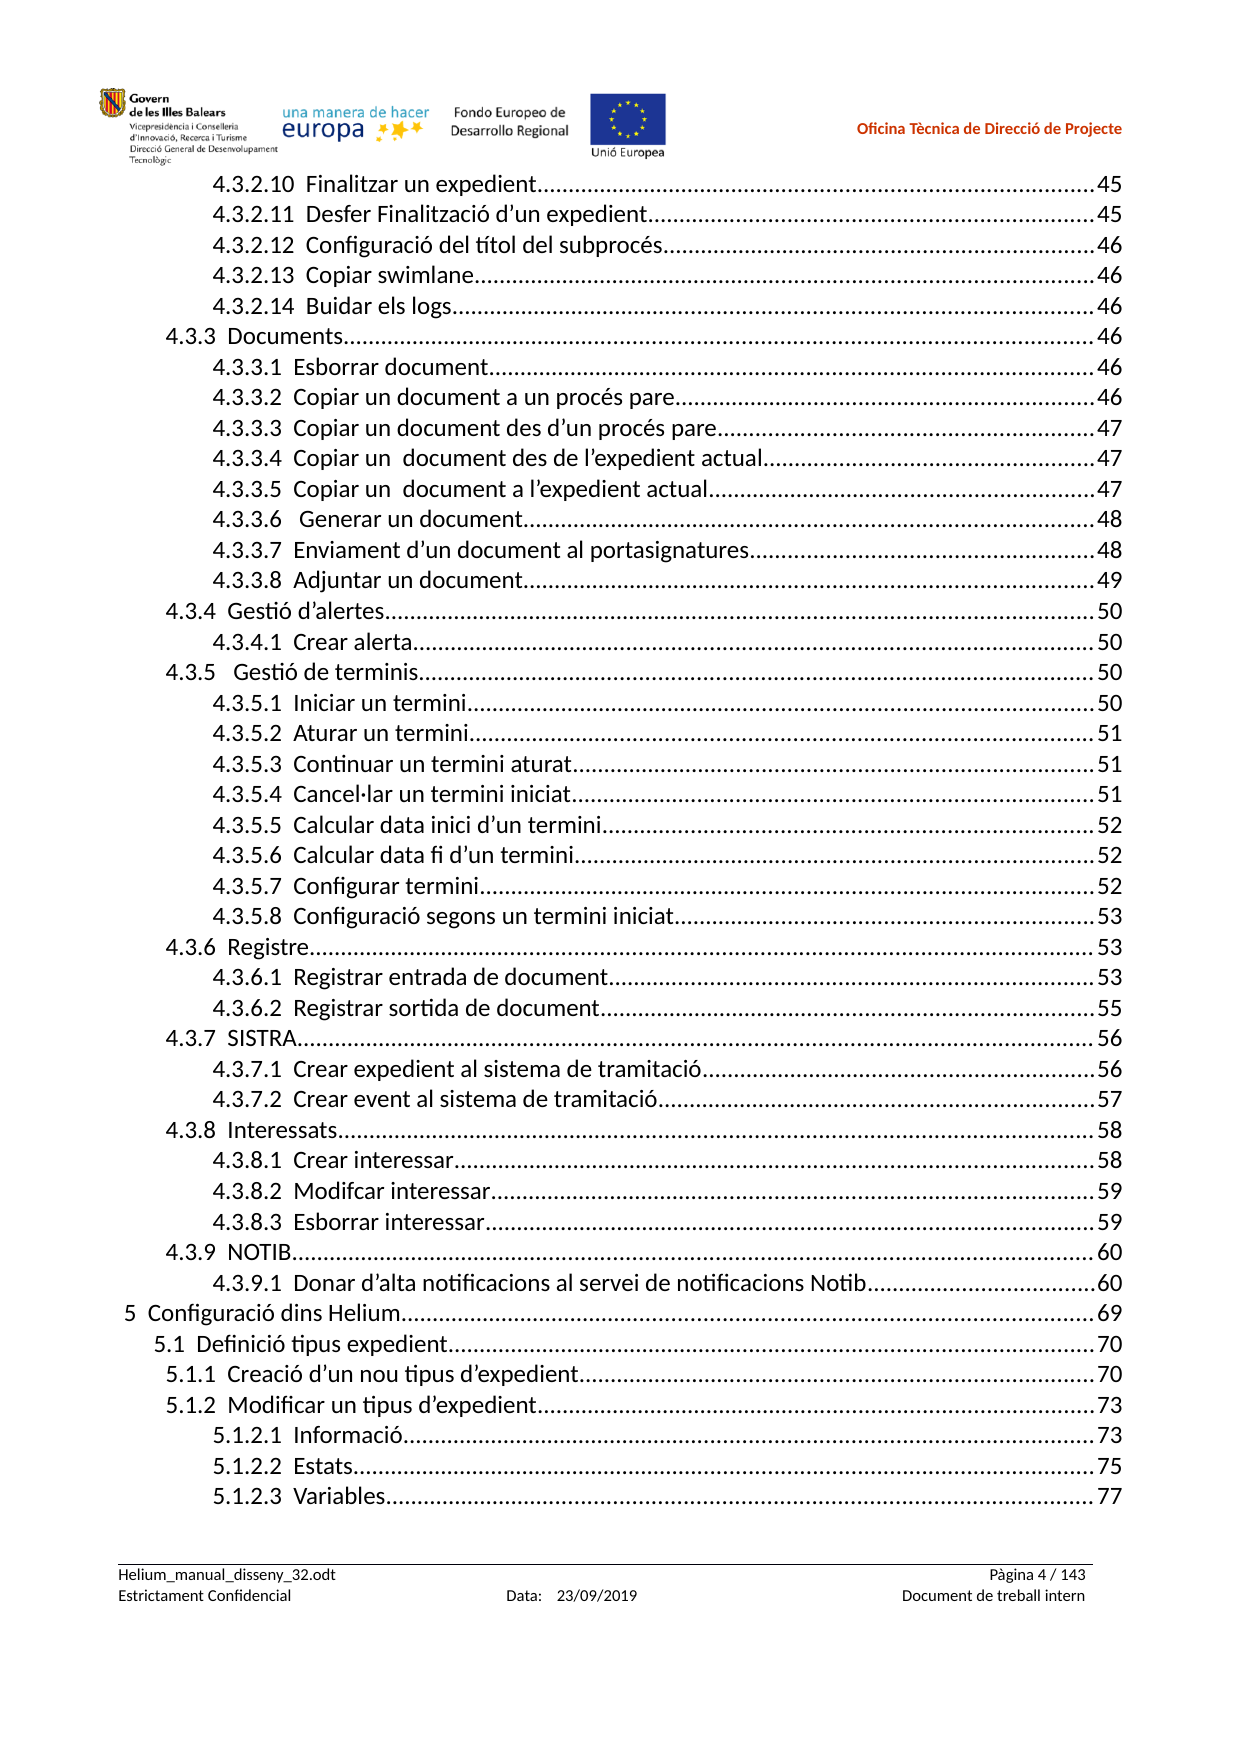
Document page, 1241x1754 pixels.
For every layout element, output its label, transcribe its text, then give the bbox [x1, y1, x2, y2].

text 4.3.5.5 Calcular data inici d’un termini 52 [207, 809, 1122, 839]
text 5.1 Definició tipus expedient 70 [148, 1328, 1122, 1358]
text 4.3.5.1 Iniciar un termini 50 [207, 687, 1122, 717]
text 4.3.9 NOTIB 60 [160, 1236, 1122, 1267]
text 4.3.8 Interessats 58 [160, 1114, 1122, 1144]
text 5.1.2.3 Variables 77 [207, 1480, 1122, 1511]
text 4.3.3 Documents 46 [160, 321, 1122, 351]
text 4.3.6.1 Registrar entrada de document 53 [207, 961, 1122, 992]
text 4.3.5.8 Configuració segons un termini iniciat 53 [207, 900, 1122, 931]
text 4.3.7 SISTRA 56 [160, 1022, 1122, 1053]
picture [99, 87, 668, 166]
text 4.3.5 Gestió de terminis 50 [160, 656, 1122, 687]
text 4.3.3.1 Esborrar document 46 [207, 351, 1122, 382]
text 4.3.7.1 Crear expedient al sistema de tramitació 56 [207, 1053, 1122, 1083]
text 5.1.1 Creació d’un nou tipus d’expedient 70 [160, 1358, 1122, 1389]
text 5.1.2.1 Informació 73 [207, 1419, 1122, 1450]
text 4.3.5.6 Calcular data fi d’un termini 52 [207, 839, 1122, 870]
text 4.3.3.8 Adjuntar un document 49 [207, 565, 1122, 595]
text 4.3.7.2 Crear event al sistema de tramitació 57 [207, 1083, 1122, 1114]
text 4.3.2.10 Finalitzar un expedient 45 [207, 168, 1122, 198]
text 4.3.5.3 Continuar un termini aturat 51 [207, 748, 1122, 778]
text 4.3.2.14 Buidar els logs 46 [207, 290, 1122, 321]
text 4.3.3.6 Generar un document 48 [207, 504, 1122, 534]
text 4.3.6 Registre 53 [160, 931, 1122, 961]
text 4.3.6.2 Registrar sortida de document 55 [207, 992, 1122, 1022]
text 4.3.3.2 Copiar un document a un procés pare 46 [207, 382, 1122, 412]
text 4.3.8.2 Modifcar interessar 59 [207, 1175, 1122, 1206]
text 4.3.8.3 Esborrar interessar 59 [207, 1206, 1122, 1236]
text 5.1.2 Modificar un tipus d’expedient 73 [160, 1389, 1122, 1419]
text 4.3.3.5 Copiar un document a l’expedient actual 47 [207, 473, 1122, 504]
text 5 Configuració dins Helium 69 [118, 1297, 1122, 1328]
text 4.3.9.1 Donar d’alta notificacions al servei de notificacions Notib 60 [207, 1267, 1122, 1297]
text 4.3.5.4 Cancel·lar un termini iniciat 51 [207, 778, 1122, 809]
text 4.3.4.1 Crear alerta 50 [207, 626, 1122, 656]
text 4.3.5.7 Configurar termini 52 [207, 870, 1122, 900]
text 4.3.2.11 Desfer Finalització d’un expedient 45 [207, 198, 1122, 229]
text 5.1.2.2 Estats 75 [207, 1450, 1122, 1480]
text 4.3.3.4 Copiar un document des de l’expedient actual 47 [207, 443, 1122, 473]
text 4.3.2.12 Configuració del títol del subprocés 46 [207, 229, 1122, 259]
text 4.3.8.1 Crear interessar 58 [207, 1144, 1122, 1175]
text 4.3.3.7 Enviament d’un document al portasignatures 48 [207, 534, 1122, 565]
text 4.3.3.3 Copiar un document des d’un procés pare 47 [207, 412, 1122, 443]
text 4.3.5.2 Aturar un termini 51 [207, 717, 1122, 748]
text 4.3.4 Gestió d’alertes 50 [160, 595, 1122, 626]
text 4.3.2.13 Copiar swimlane 46 [207, 259, 1122, 290]
